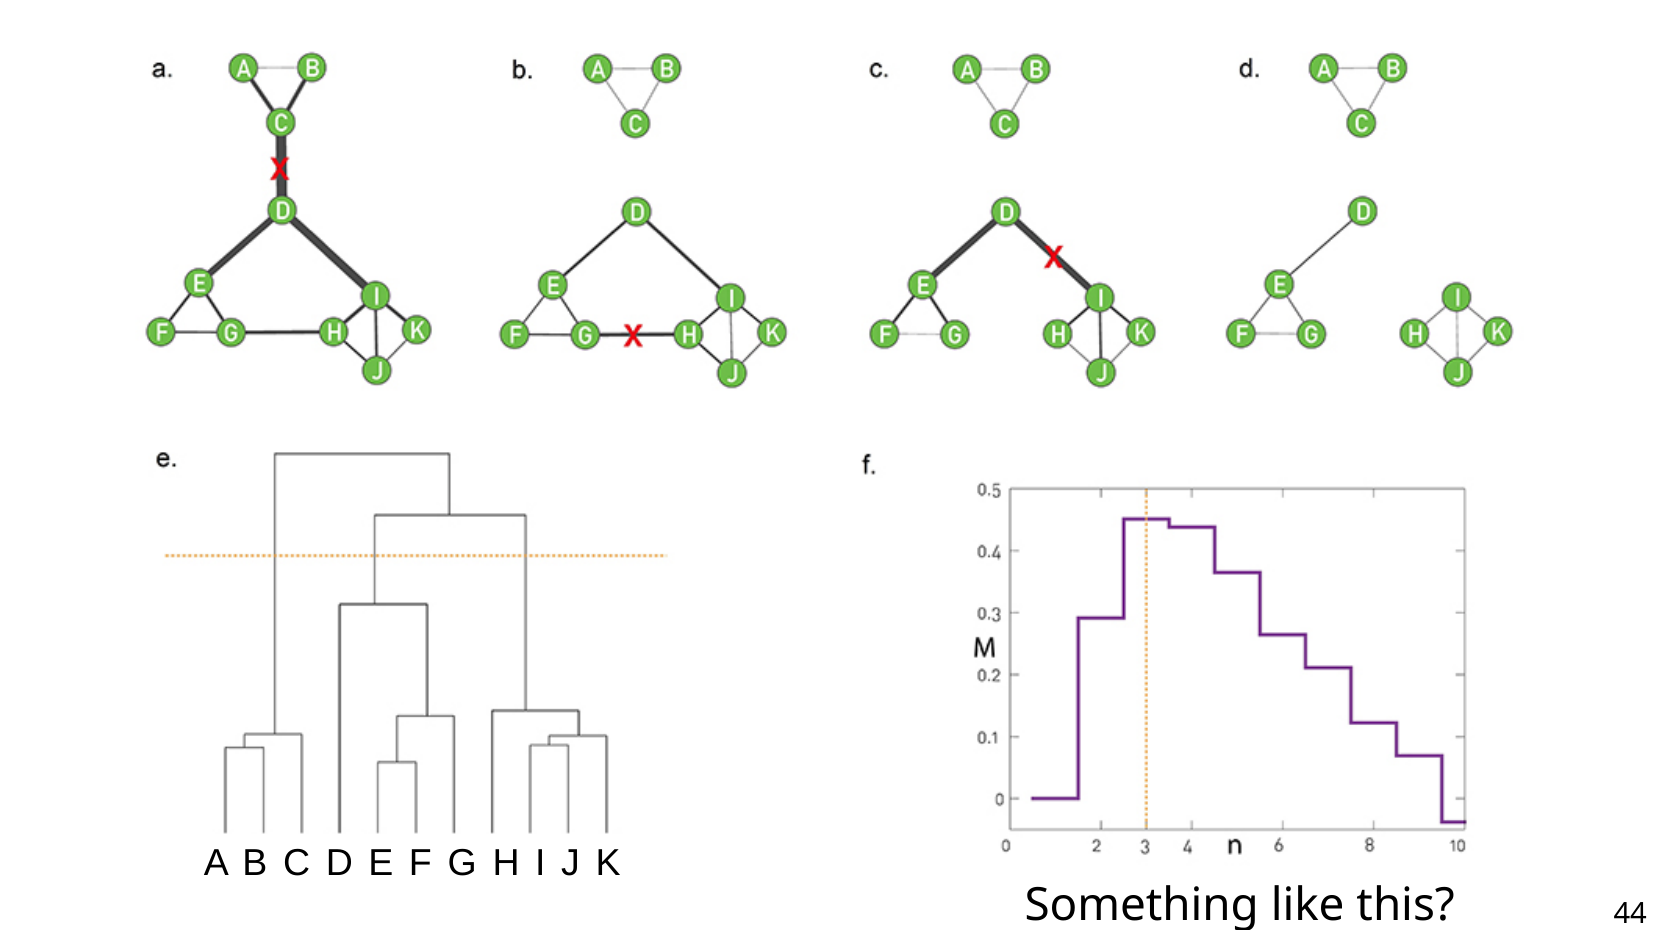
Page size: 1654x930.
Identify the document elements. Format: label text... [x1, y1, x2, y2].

text_box Something like this? [1009, 855, 1474, 930]
text_box A B C D E F G H I J K [189, 834, 670, 885]
title Divisive clustering [82, 1, 1571, 225]
picture [124, 27, 1531, 905]
